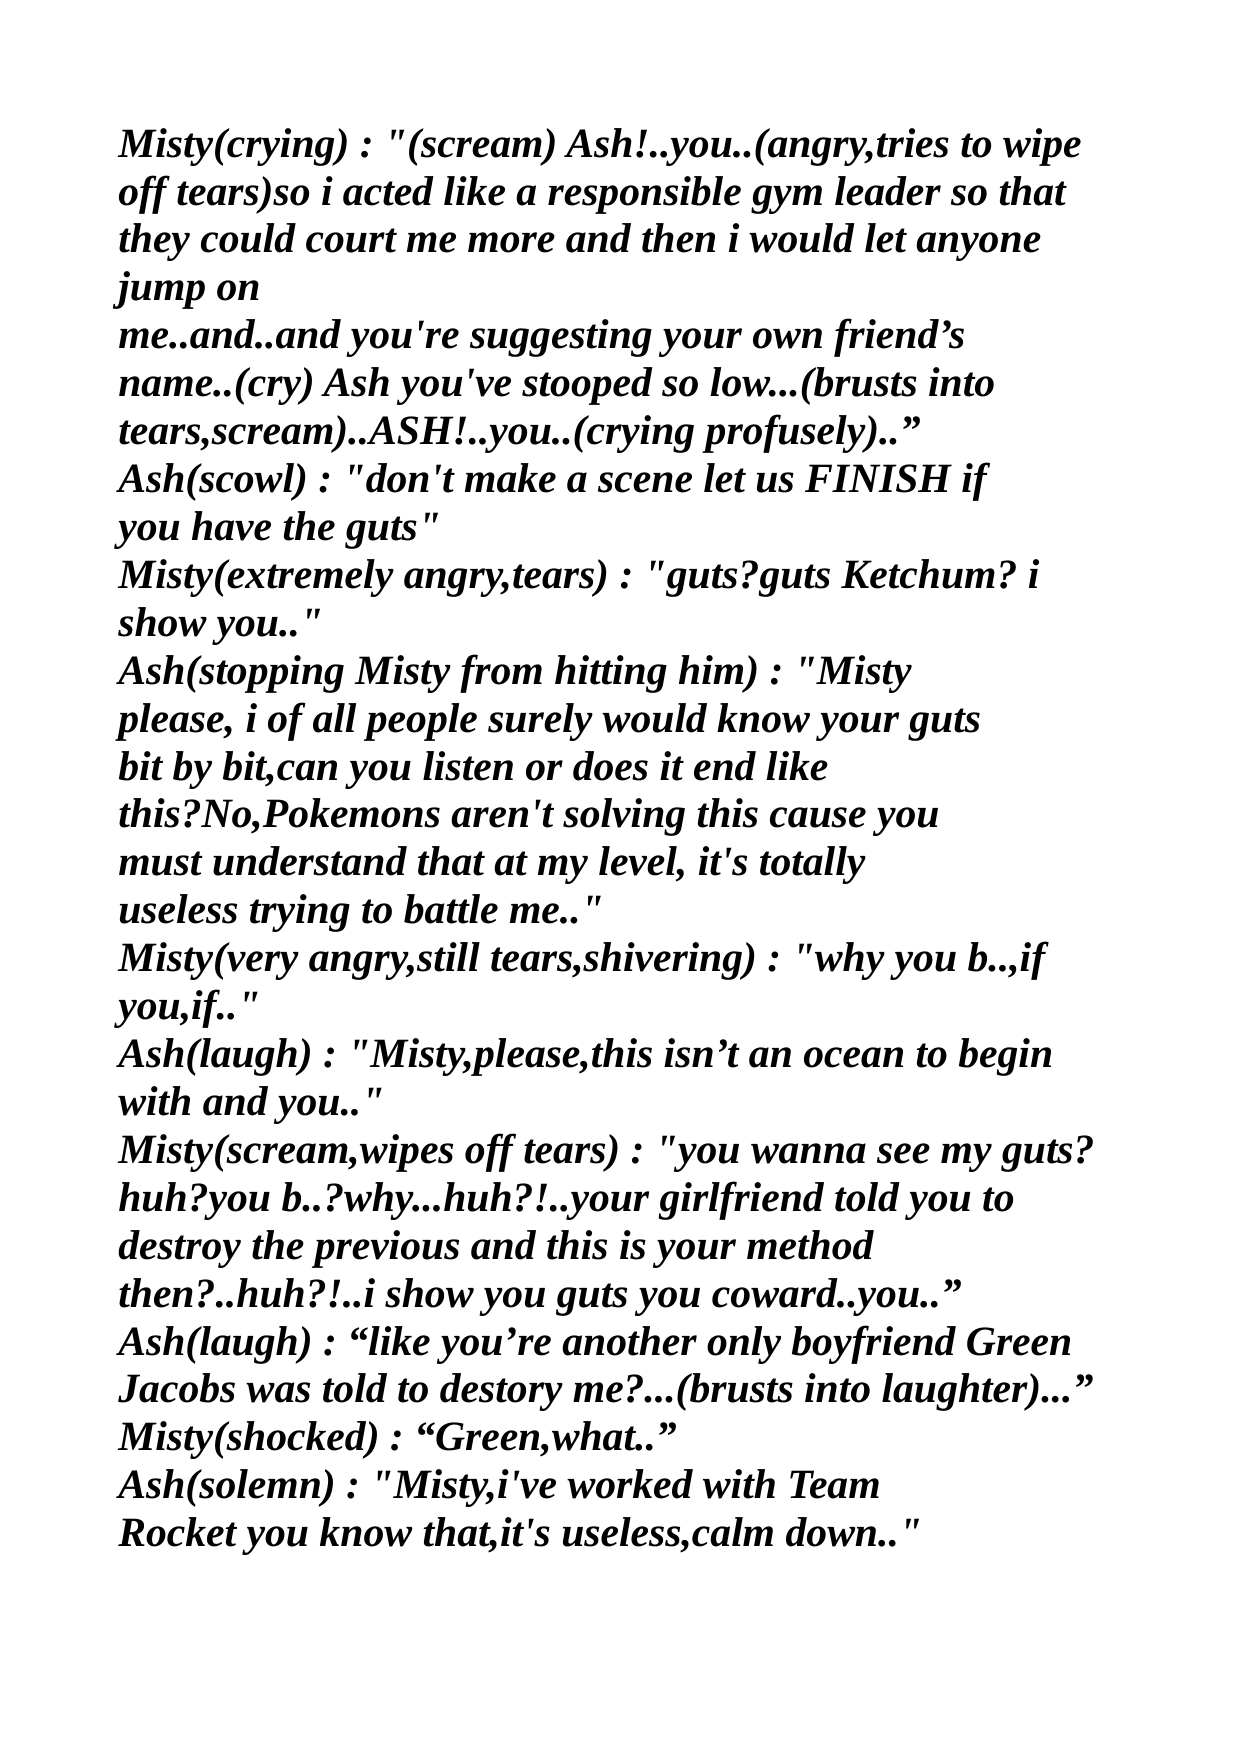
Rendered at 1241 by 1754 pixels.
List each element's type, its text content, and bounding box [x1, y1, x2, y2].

text Ash(solemn) : "Misty,i've worked with Team [118, 1460, 1122, 1508]
text Misty(extremely angry,tears) : "guts?guts Ketchum? i [118, 549, 1122, 597]
text Ash(laugh) : “like you’re another only boyfriend Green Jacobs was told to destory me?...(brusts into laughter)...” [118, 1316, 1122, 1412]
text bit by bit,can you listen or does it end like [118, 741, 1122, 789]
text show you.." [118, 597, 1122, 645]
text useless trying to battle me.." [118, 885, 1122, 933]
text this?No,Pokemons aren't solving this cause you [118, 789, 1122, 837]
text Rocket you know that,it's useless,calm down.." [118, 1508, 1122, 1556]
text name..(cry) Ash you've stooped so low...(brusts into tears,scream)..ASH!..you..(crying profusely)..” [118, 358, 1122, 453]
text me..and..and you're suggesting your own friend’s [118, 310, 1122, 358]
text Misty(crying) : "(scream) Ash!..you..(angry,tries to wipe off tears)so i acted like a responsible gym leader so that they could court me more and then i would let anyone jump on [118, 118, 1122, 310]
text you have the guts" [118, 501, 1122, 549]
text must understand that at my level, it's totally [118, 837, 1122, 885]
text Misty(shocked) : “Green,what..” [118, 1412, 1122, 1460]
text Misty(very angry,still tears,shivering) : "why you b..,if you,if.." [118, 933, 1122, 1028]
text Ash(laugh) : "Misty,please,this isn’t an ocean to begin with and you.." [118, 1028, 1122, 1124]
text Ash(scowl) : "don't make a scene let us FINISH if [118, 453, 1122, 501]
text Ash(stopping Misty from hitting him) : "Misty [118, 645, 1122, 693]
text please, i of all people surely would know your guts [118, 693, 1122, 741]
text Misty(scream,wipes off tears) : "you wanna see my guts?huh?you b..?why...huh?!..your girlfriend told you to destroy the previous and this is your method then?..huh?!..i show you guts you coward..you..” [118, 1124, 1122, 1316]
